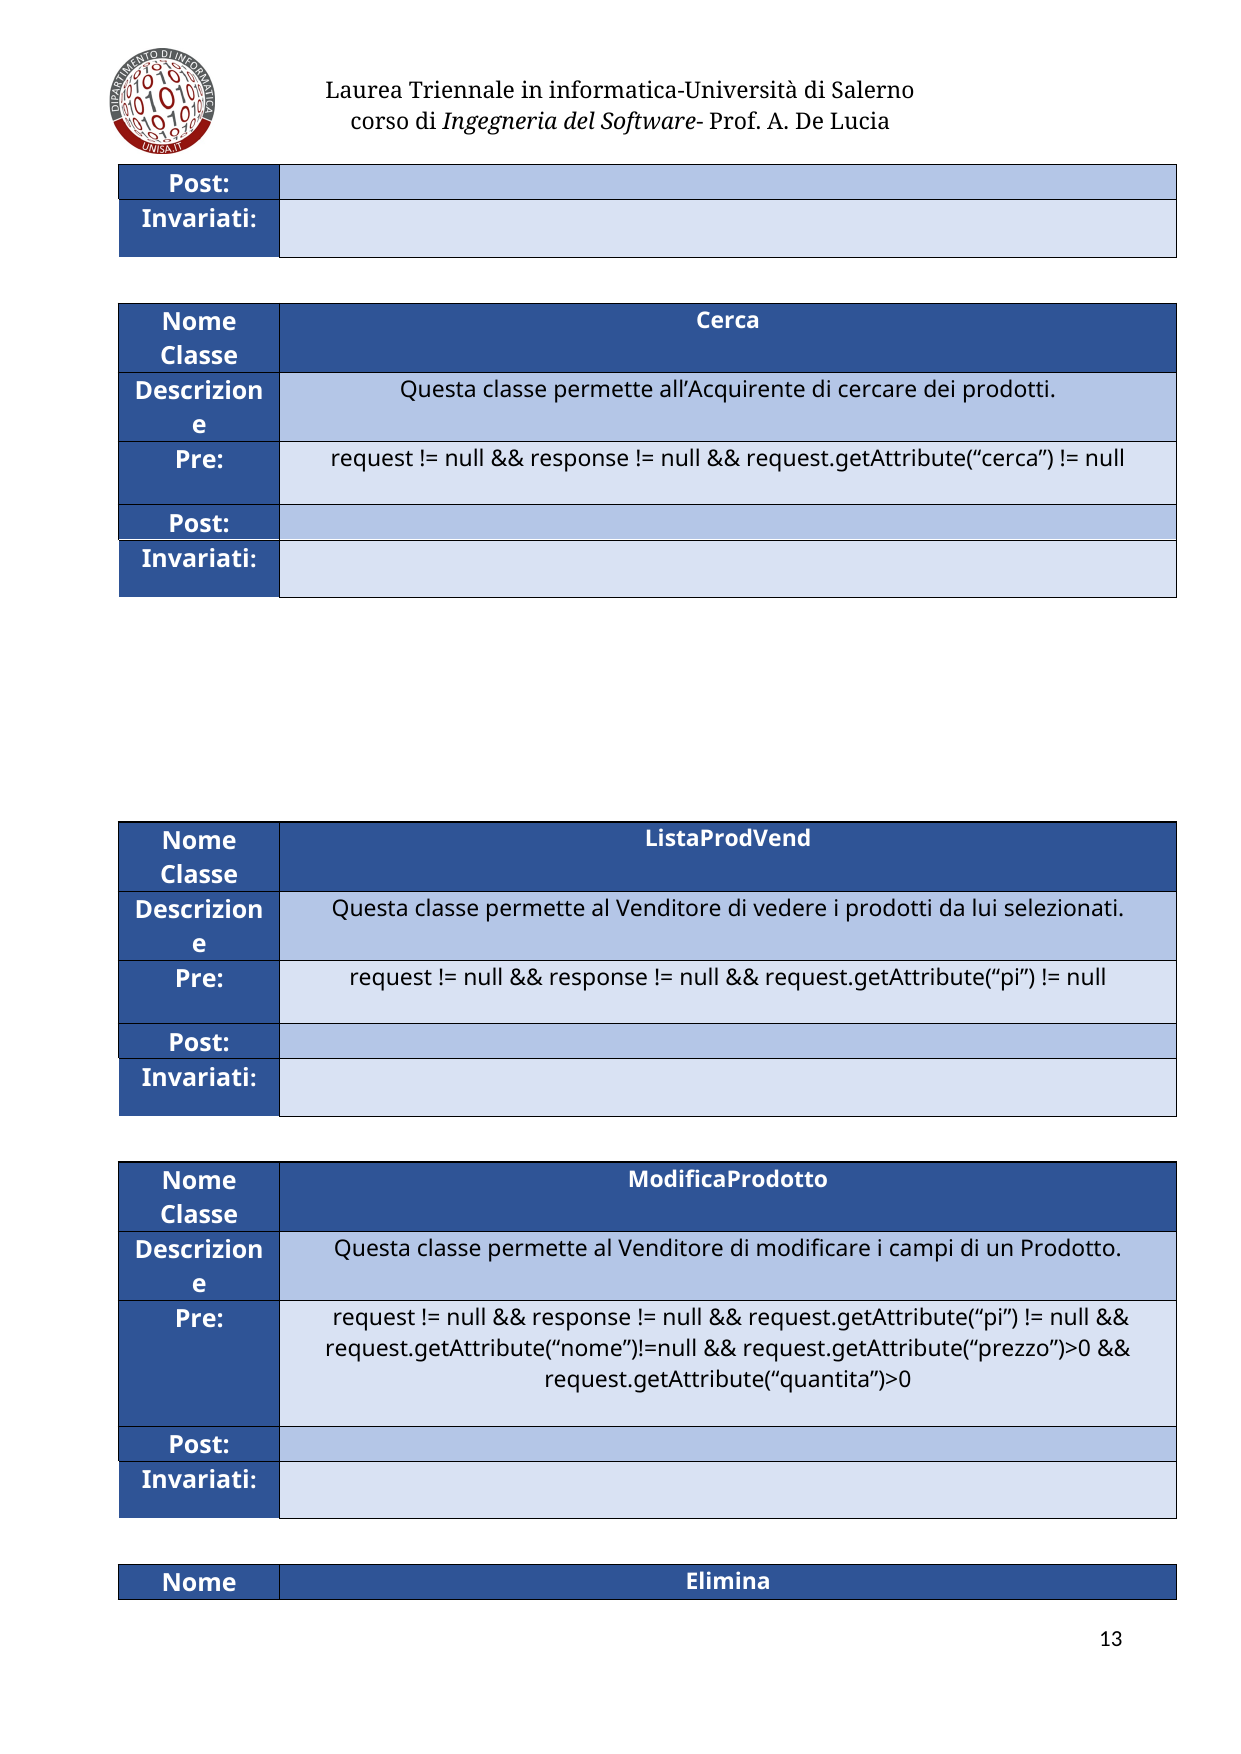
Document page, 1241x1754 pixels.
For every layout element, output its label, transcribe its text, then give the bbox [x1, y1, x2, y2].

table_header Nome Classe [119, 304, 279, 372]
table_cell Descrizione [119, 373, 279, 441]
table_cell Questa classe permette al Venditore di vedere i prodotti da lui selezionati. [280, 892, 1176, 960]
table_cell Invariati: [119, 200, 279, 257]
table_cell [280, 165, 1176, 199]
table_cell Invariati: [119, 541, 279, 597]
table_cell Invariati: [119, 1059, 279, 1116]
table_cell Post: [119, 1427, 279, 1461]
table_cell request != null && response != null && request.getAttribute(“pi”) != null && request.getAttribute(“nome”)!=null && request.getAttribute(“prezzo”)>0 && request.getAttribute(“quantita”)>0 [280, 1301, 1176, 1426]
table_cell Post: [119, 165, 279, 199]
table_cell [280, 505, 1176, 539]
table_header ListaProdVend [280, 823, 1176, 891]
table_cell request != null && response != null && request.getAttribute(“pi”) != null [280, 961, 1176, 1023]
table_cell [280, 1427, 1176, 1461]
table_cell [280, 541, 1176, 597]
table_cell [280, 200, 1176, 257]
table_cell Post: [119, 1024, 279, 1058]
table_header Nome [119, 1565, 279, 1599]
table_cell Questa classe permette al Venditore di modificare i campi di un Prodotto. [280, 1232, 1176, 1300]
table_header Cerca [280, 304, 1176, 372]
table_cell [280, 1462, 1176, 1518]
table_header Nome Classe [119, 823, 279, 891]
table_cell Descrizione [119, 1232, 279, 1300]
table_cell Invariati: [119, 1462, 279, 1518]
table_cell Pre: [119, 442, 279, 504]
table_cell Pre: [119, 961, 279, 1023]
table_header Nome Classe [119, 1163, 279, 1231]
table_cell Pre: [119, 1301, 279, 1426]
table_cell request != null && response != null && request.getAttribute(“cerca”) != null [280, 442, 1176, 504]
table_header ModificaProdotto [280, 1163, 1176, 1231]
table_cell Descrizione [119, 892, 279, 960]
table_cell Questa classe permette all’Acquirente di cercare dei prodotti. [280, 373, 1176, 441]
table_cell [280, 1059, 1176, 1116]
table_header Elimina [280, 1565, 1176, 1599]
table_cell [280, 1024, 1176, 1058]
table_cell Post: [119, 505, 279, 539]
